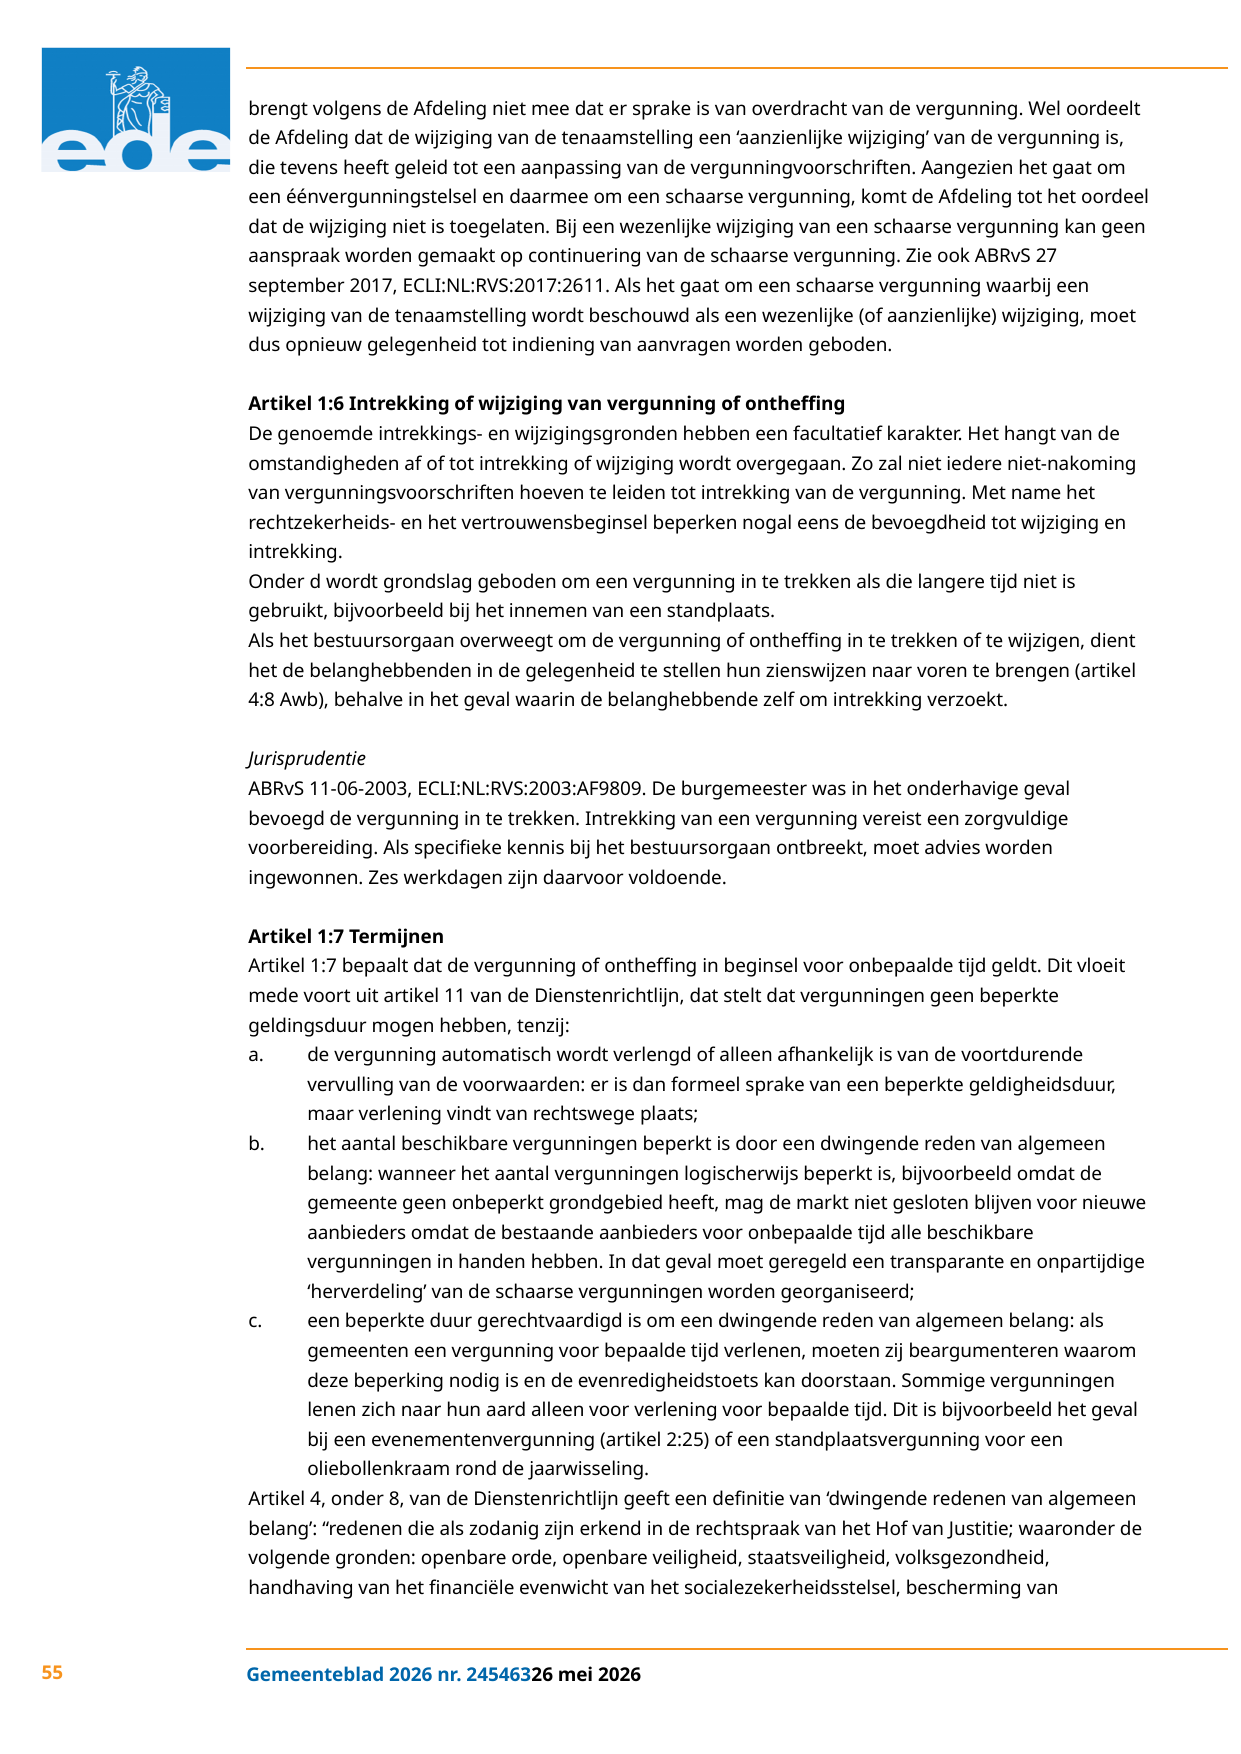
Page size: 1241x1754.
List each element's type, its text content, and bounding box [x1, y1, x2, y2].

list de vergunning automatisch wordt verlengd of alleen afhankelijk is van de voortdurende vervulling van de voorwaarden: er is dan formeel sprake van een beperkte geldigheidsduur, maar verlening vindt van rechtswege plaats; [248, 1041, 1152, 1126]
text ABRvS 11-06-2003, ECLI:NL:RVS:2003:AF9809. De burgemeester was in het onderhavige geval bevoegd de vergunning in te trekken. Intrekking van een vergunning vereist een zorgvuldige voorbereiding. Als specifieke kennis bij het bestuursorgaan ontbreekt, moet advies worden ingewonnen. Zes werkdagen zijn daarvoor voldoende. [248, 775, 1152, 890]
text brengt volgens de Afdeling niet mee dat er sprake is van overdracht van de vergunning. Wel oordeelt de Afdeling dat de wijziging van de tenaamstelling een ‘aanzienlijke wijziging’ van de vergunning is, die tevens heeft geleid tot een aanpassing van de vergunningvoorschriften. Aangezien het gaat om een éénvergunningstelsel en daarmee om een schaarse vergunning, komt de Afdeling tot het oordeel dat de wijziging niet is toegelaten. Bij een wezenlijke wijziging van een schaarse vergunning kan geen aanspraak worden gemaakt op continuering van de schaarse vergunning. Zie ook ABRvS 27 september 2017, ECLI:NL:RVS:2017:2611. Als het gaat om een schaarse vergunning waarbij een wijziging van de tenaamstelling wordt beschouwd als een wezenlijke (of aanzienlijke) wijziging, moet dus opnieuw gelegenheid tot indiening van aanvragen worden geboden. [248, 95, 1152, 357]
text Onder d wordt grondslag geboden om een vergunning in te trekken als die langere tijd niet is gebruikt, bijvoorbeeld bij het innemen van een standplaats. [248, 568, 1152, 623]
list een beperkte duur gerechtvaardigd is om een dwingende reden van algemeen belang: als gemeenten een vergunning voor bepaalde tijd verlenen, moeten zij beargumenteren waarom deze beperking nodig is en de evenredigheidstoets kan doorstaan. Sommige vergunningen lenen zich naar hun aard alleen voor verlening voor bepaalde tijd. Dit is bijvoorbeeld het geval bij een evenementenvergunning (artikel 2:25) of een standplaatsvergunning voor een oliebollenkraam rond de jaarwisseling. [248, 1308, 1152, 1481]
text De genoemde intrekkings- en wijzigingsgronden hebben een facultatief karakter. Het hangt van de omstandigheden af of tot intrekking of wijziging wordt overgegaan. Zo zal niet iedere niet-nakoming van vergunningsvoorschriften hoeven te leiden tot intrekking van de vergunning. Met name het rechtzekerheids- en het vertrouwensbeginsel beperken nogal eens de bevoegdheid tot wijziging en intrekking. [248, 420, 1152, 564]
text Jurisprudentie [248, 746, 1152, 771]
text Artikel 4, onder 8, van de Dienstenrichtlijn geeft een definitie van ‘dwingende redenen van algemeen belang’: “redenen die als zodanig zijn erkend in de rechtspraak van het Hof van Justitie; waaronder de volgende gronden: openbare orde, openbare veiligheid, staatsveiligheid, volksgezondheid, handhaving van het financiële evenwicht van het socialezekerheidsstelsel, bescherming van [248, 1485, 1152, 1600]
text Als het bestuursorgaan overweegt om de vergunning of ontheffing in te trekken of te wijzigen, dient het de belanghebbenden in de gelegenheid te stellen hun zienswijzen naar voren te brengen (artikel 4:8 Awb), behalve in het geval waarin de belanghebbende zelf om intrekking verzoekt. [248, 627, 1152, 712]
picture [41, 47, 231, 172]
text Artikel 1:7 Termijnen [248, 923, 1152, 949]
list het aantal beschikbare vergunningen beperkt is door een dwingende reden van algemeen belang: wanneer het aantal vergunningen logischerwijs beperkt is, bijvoorbeeld omdat de gemeente geen onbeperkt grondgebied heeft, mag de markt niet gesloten blijven voor nieuwe aanbieders omdat de bestaande aanbieders voor onbepaalde tijd alle beschikbare vergunningen in handen hebben. In dat geval moet geregeld een transparante en onpartijdige ‘herverdeling’ van de schaarse vergunningen worden georganiseerd; [248, 1130, 1152, 1304]
text Artikel 1:7 bepaalt dat de vergunning of ontheffing in beginsel voor onbepaalde tijd geldt. Dit vloeit mede voort uit artikel 11 van de Dienstenrichtlijn, dat stelt dat vergunningen geen beperkte geldingsduur mogen hebben, tenzij: [248, 953, 1152, 1038]
text Artikel 1:6 Intrekking of wijziging van vergunning of ontheffing [248, 391, 1152, 416]
